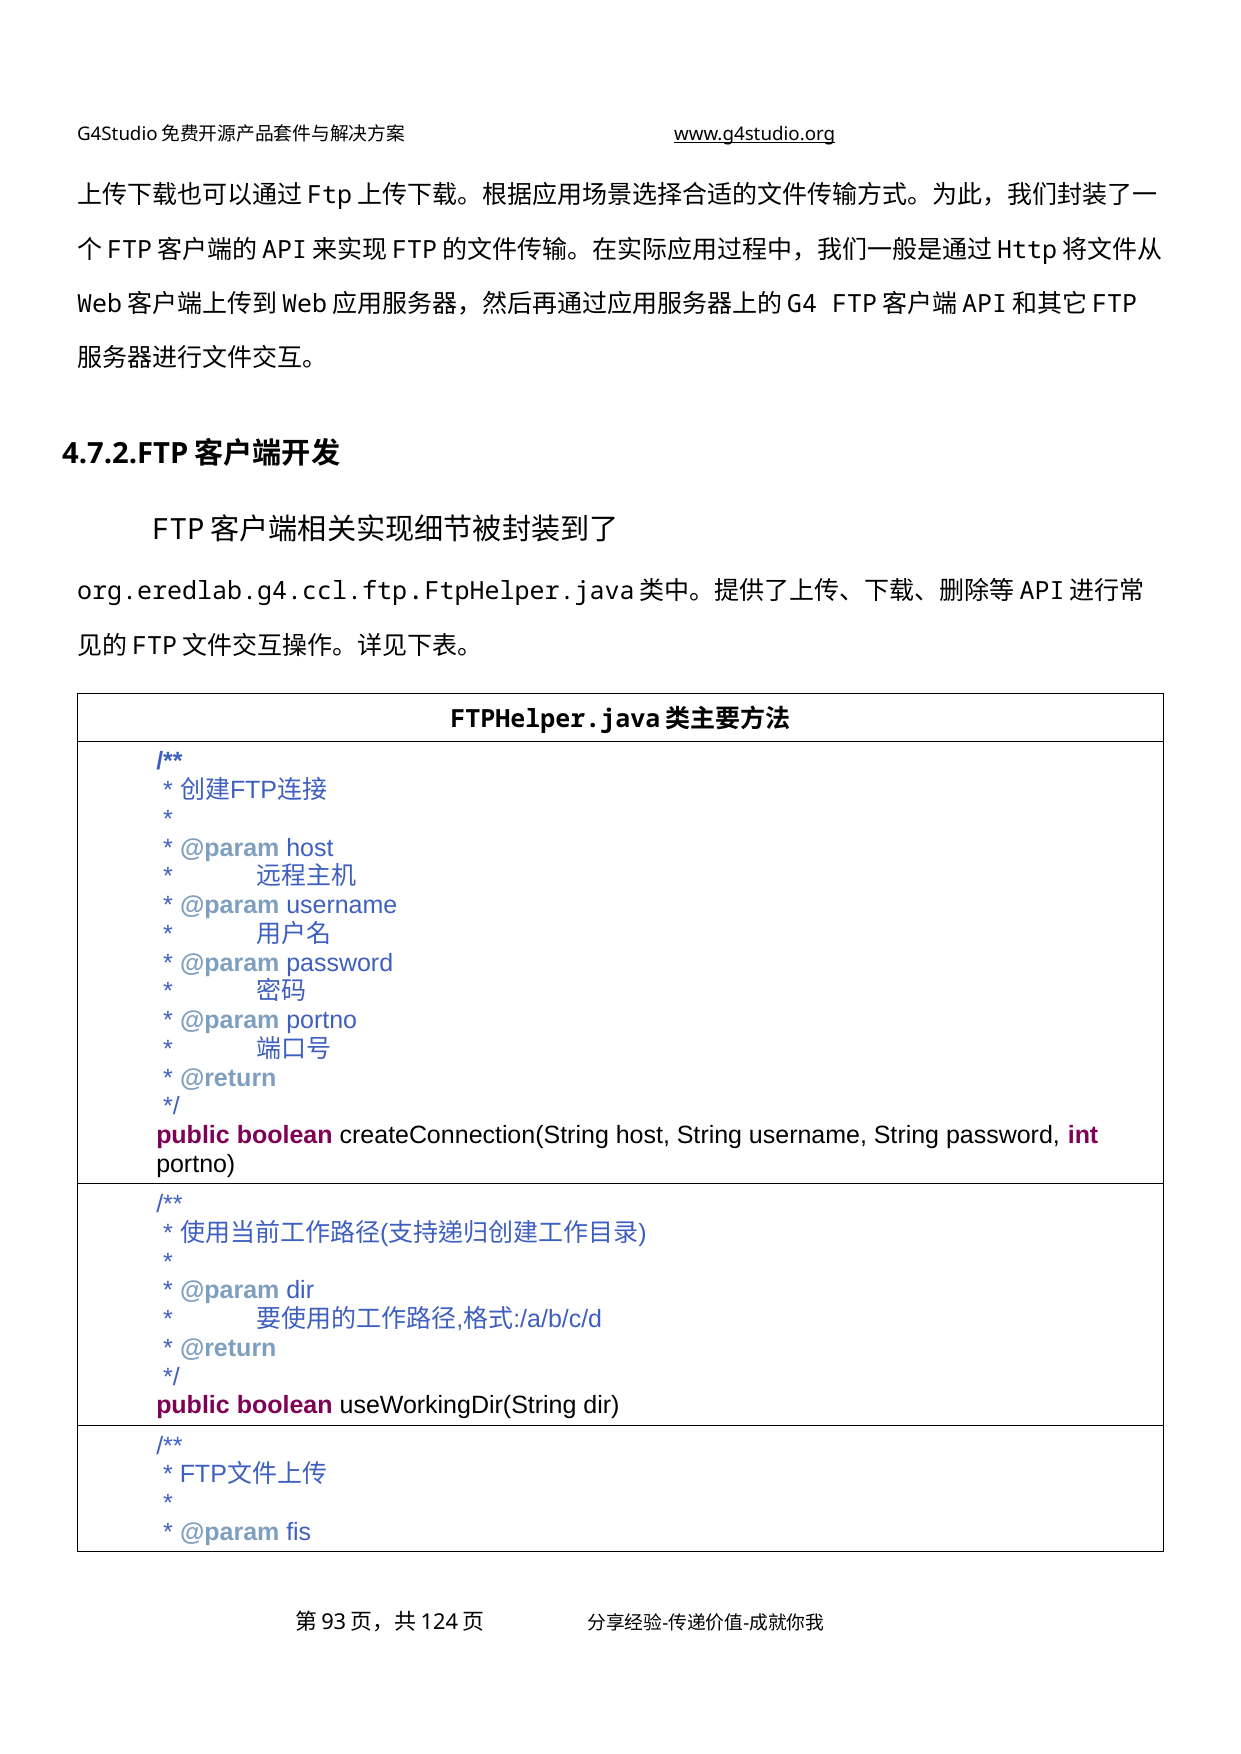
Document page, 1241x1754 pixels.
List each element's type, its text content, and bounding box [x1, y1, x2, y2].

text 上传下载也可以通过Ftp上传下载。根据应用场景选择合适的文件传输方式。为此，我们封装了一个FTP客户端的API来实现FTP的文件传输。在实际应用过程中，我们一般是通过Http将文件从Web客户端上传到Web应用服务器，然后再通过应用服务器上的G4 FTP客户端API和其它FTP服务器进行文件交互。 [39, 175, 1163, 374]
table_cell /** * FTP文件上传 * * @param fis [78, 1426, 1163, 1551]
subtitle 4.7.2.FTP客户端开发 [39, 430, 1163, 472]
table_cell /** * 创建FTP连接 * * @param host * 远程主机 * @param username * 用户名 * @param password * 密码 * @param portno * 端口号 * @return */ public boolean createConnection(String host, String username, String password, int portno) [78, 742, 1163, 1183]
table_cell /** * 使用当前工作路径(支持递归创建工作目录) * * @param dir * 要使用的工作路径,格式:/a/b/c/d * @return */ public boolean useWorkingDir(String dir) [78, 1184, 1163, 1425]
table_header FTPHelper.java类主要方法 [78, 694, 1163, 741]
text FTP客户端相关实现细节被封装到了org.eredlab.g4.ccl.ftp.FtpHelper.java类中。提供了上传、下载、删除等API进行常见的FTP文件交互操作。详见下表。 [39, 506, 1163, 662]
